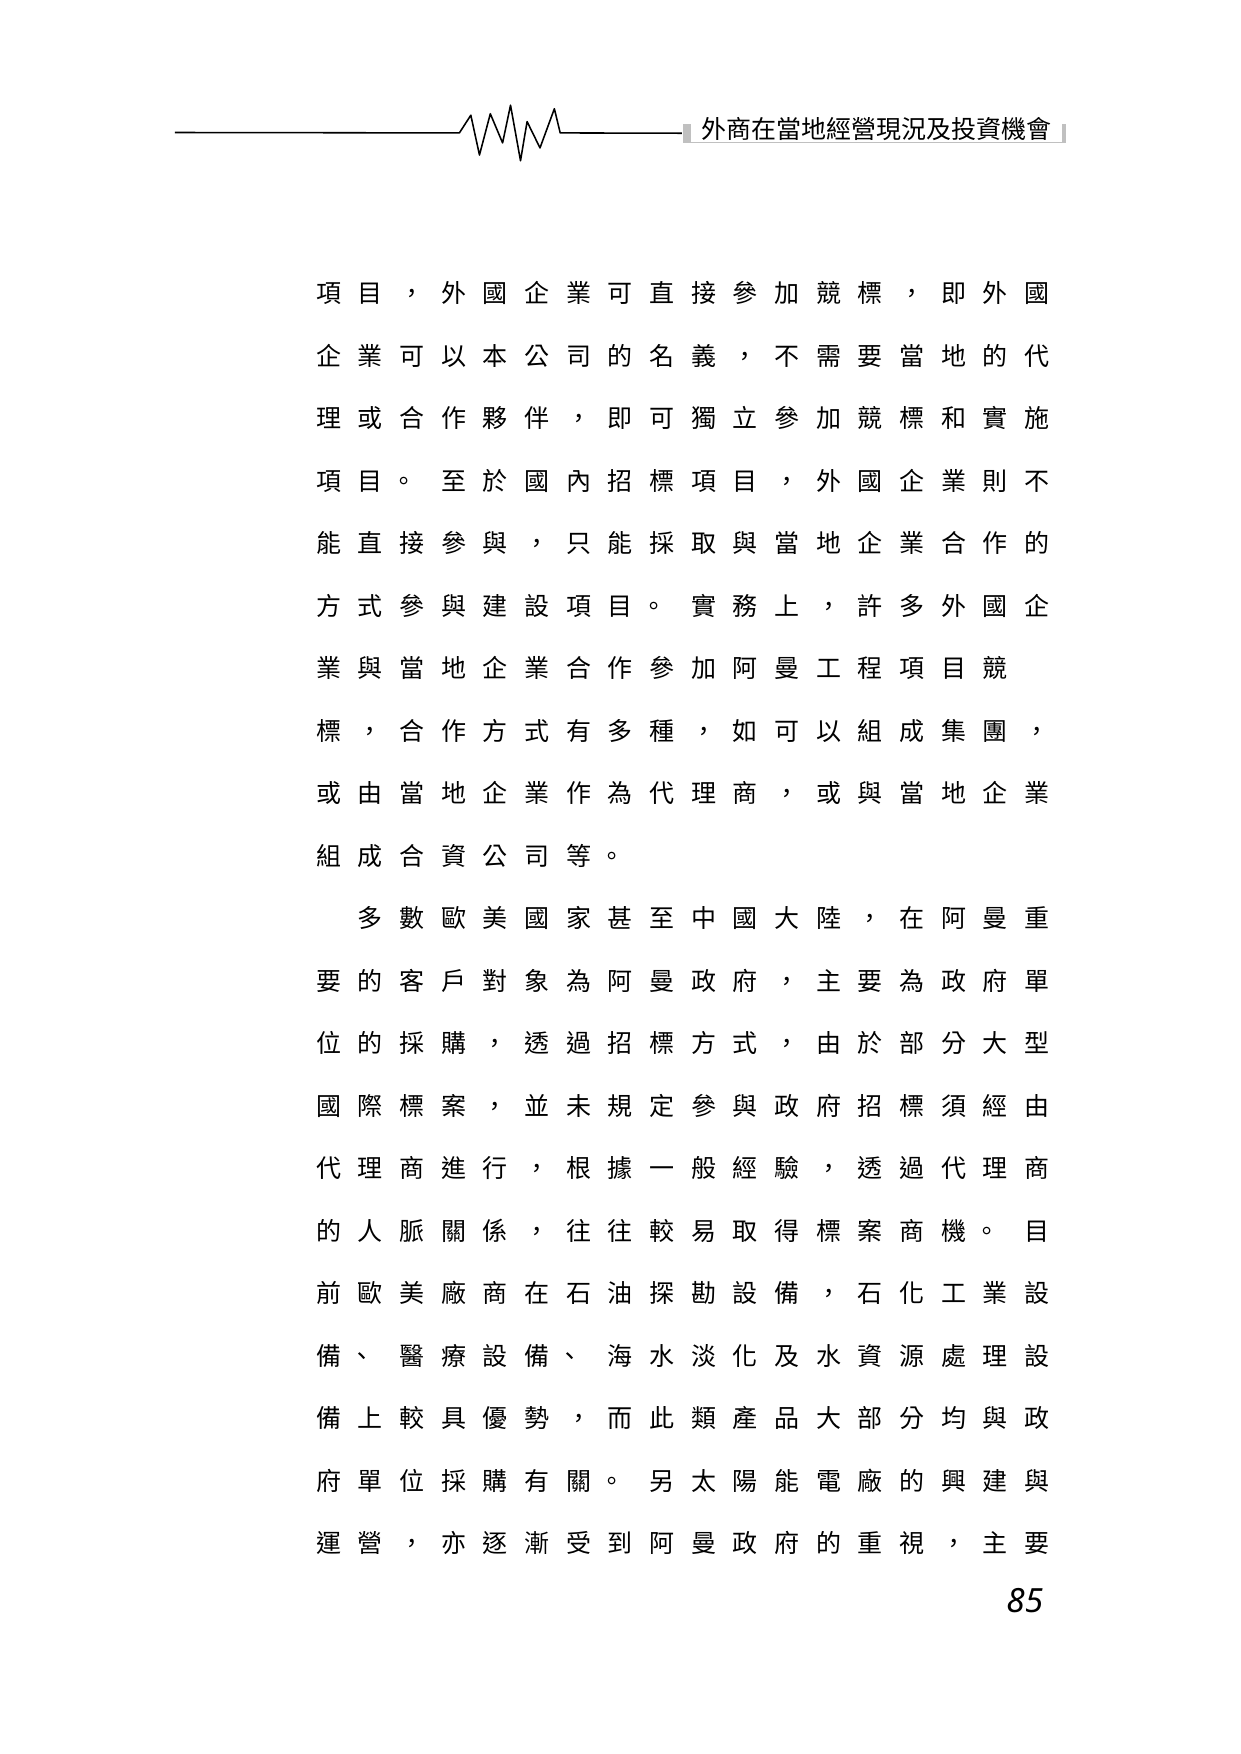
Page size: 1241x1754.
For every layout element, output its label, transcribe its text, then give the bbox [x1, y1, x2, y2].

text 多數歐美國家甚至中國大陸，在阿曼重要的客戶對象為阿曼政府，主要為政府單位的採購，透過招標方式，由於部分大型國際標案，並未規定參與政府招標須經由代理商進行，根據一般經驗，透過代理商的人脈關係，往往較易取得標案商機。目前歐美廠商在石油探勘設備，石化工業設備、醫療設備、海水淡化及水資源處理設備上較具優勢，而此類產品大部分均與政府單位採購有關。另太陽能電廠的興建與運營，亦逐漸受到阿曼政府的重視，主要 [281, 875, 1058, 1563]
text 項目，外國企業可直接參加競標，即外國企業可以本公司的名義，不需要當地的代理或合作夥伴，即可獨立參加競標和實施項目。至於國內招標項目，外國企業則不能直接參與，只能採取與當地企業合作的方式參與建設項目。實務上，許多外國企業與當地企業合作參加阿曼工程項目競標，合作方式有多種，如可以組成集團，或由當地企業作為代理商，或與當地企業組成合資公司等。 [281, 250, 1058, 875]
